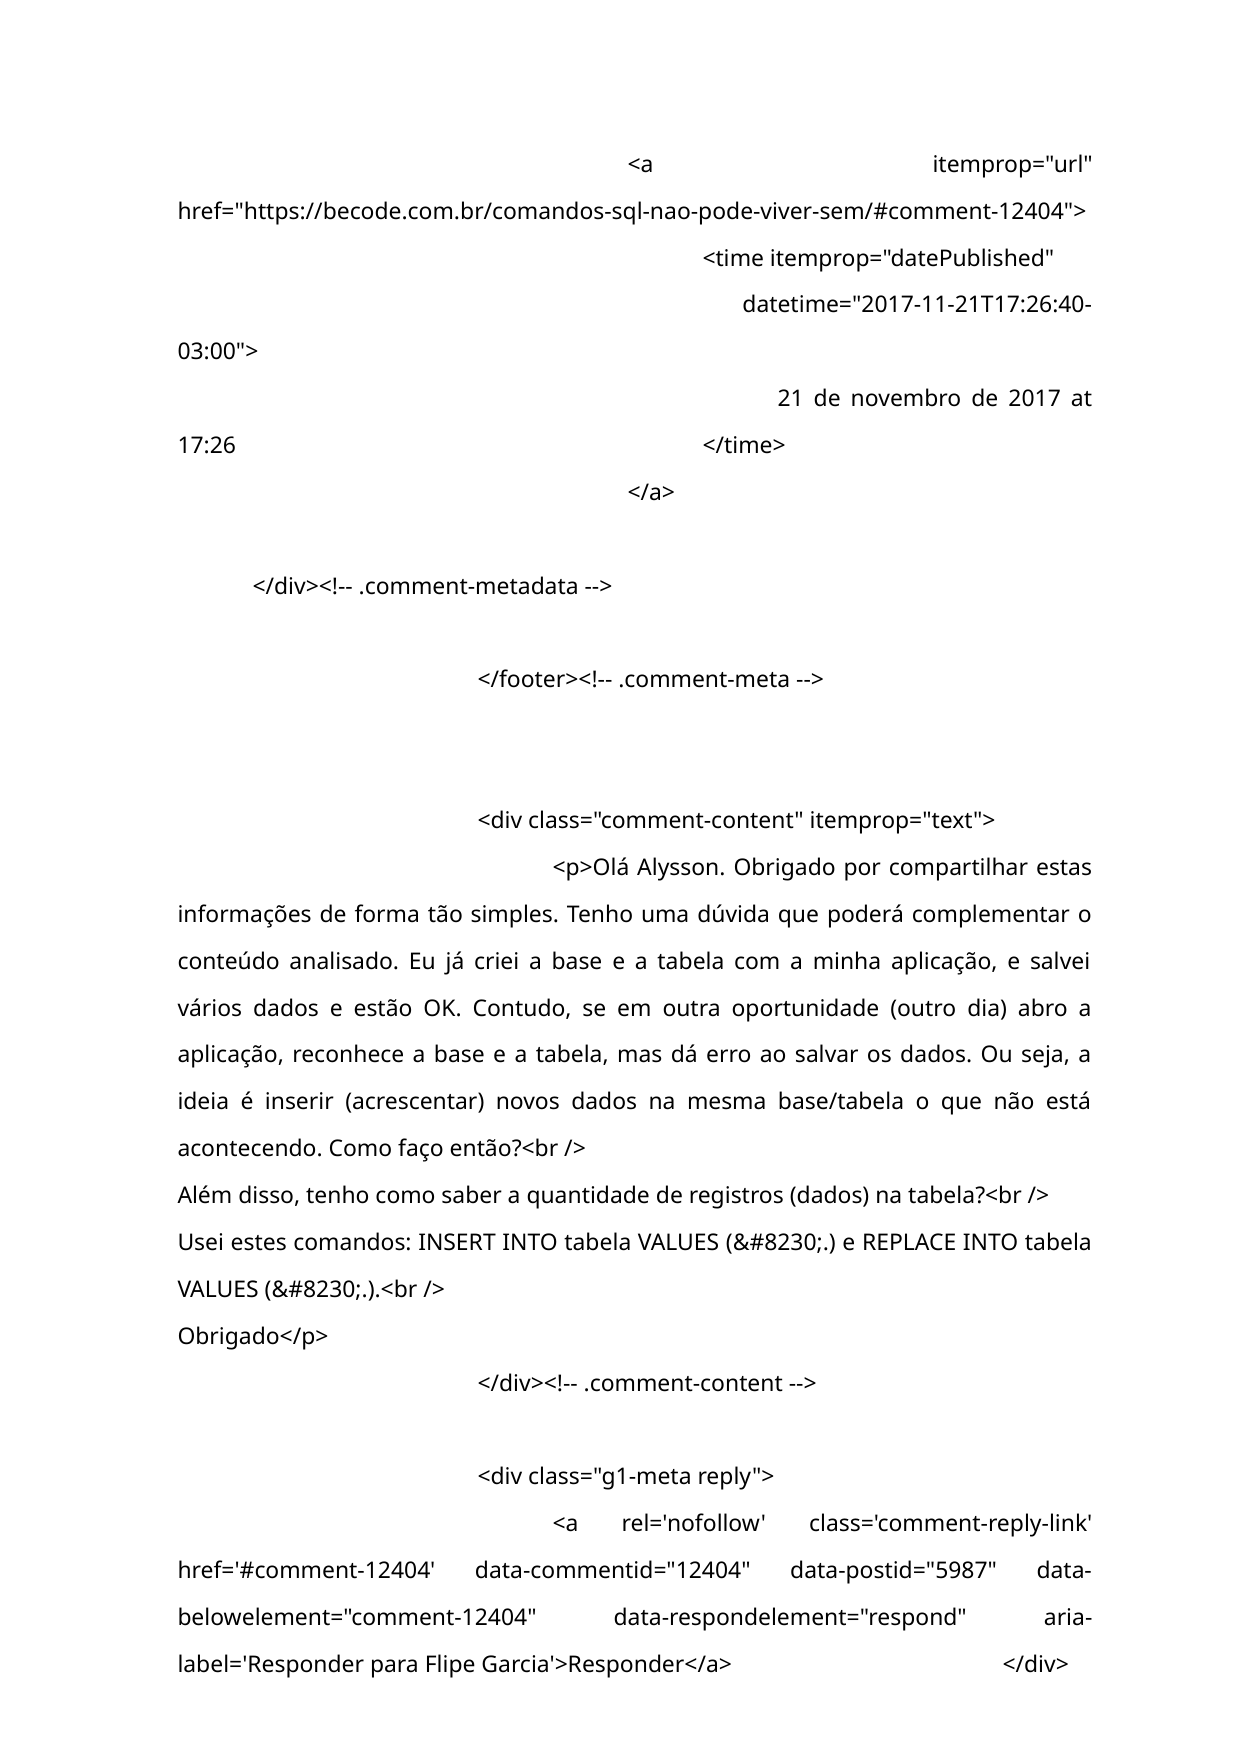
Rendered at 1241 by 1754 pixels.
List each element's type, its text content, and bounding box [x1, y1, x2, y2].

text datetime="2017-11-21T17:26:40-03:00"> [177, 288, 1092, 366]
text <div class="g1-meta reply"> [177, 1460, 1092, 1491]
text </footer><!-- .comment-meta --> [177, 663, 1092, 694]
text <a itemprop="url" href="https://becode.com.br/comandos-sql-nao-pode-viver-sem/#comment-12404"> [177, 148, 1092, 226]
text Obrigado</p> [177, 1319, 1092, 1351]
text <div class="comment-content" itemprop="text"> [177, 804, 1092, 835]
text 21 de novembro de 2017 at 17:26 </time> [177, 382, 1092, 460]
text <time itemprop="datePublished" [177, 241, 1092, 273]
text <a rel='nofollow' class='comment-reply-link' href='#comment-12404' data-commentid="12404" data-postid="5987" data-belowelement="comment-12404" data-respondelement="respond" aria-label='Responder para Flipe Garcia'>Responder</a> </div> [177, 1507, 1092, 1679]
text Além disso, tenho como saber a quantidade de registros (dados) na tabela?<br /> [177, 1179, 1092, 1210]
text </div><!-- .comment-content --> [177, 1366, 1092, 1398]
text </a> [177, 476, 1092, 507]
text Usei estes comandos: INSERT INTO tabela VALUES (&#8230;.) e REPLACE INTO tabela VALUES (&#8230;.).<br /> [177, 1226, 1092, 1304]
text </div><!-- .comment-metadata --> [177, 523, 1092, 601]
text <p>Olá Alysson. Obrigado por compartilhar estas informações de forma tão simples. Tenho uma dúvida que poderá complementar o conteúdo analisado. Eu já criei a base e a tabela com a minha aplicação, e salvei vários dados e estão OK. Contudo, se em outra oportunidade (outro dia) abro a aplicação, reconhece a base e a tabela, mas dá erro ao salvar os dados. Ou seja, a ideia é inserir (acrescentar) novos dados na mesma base/tabela o que não está acontecendo. Como faço então?<br /> [177, 851, 1092, 1163]
